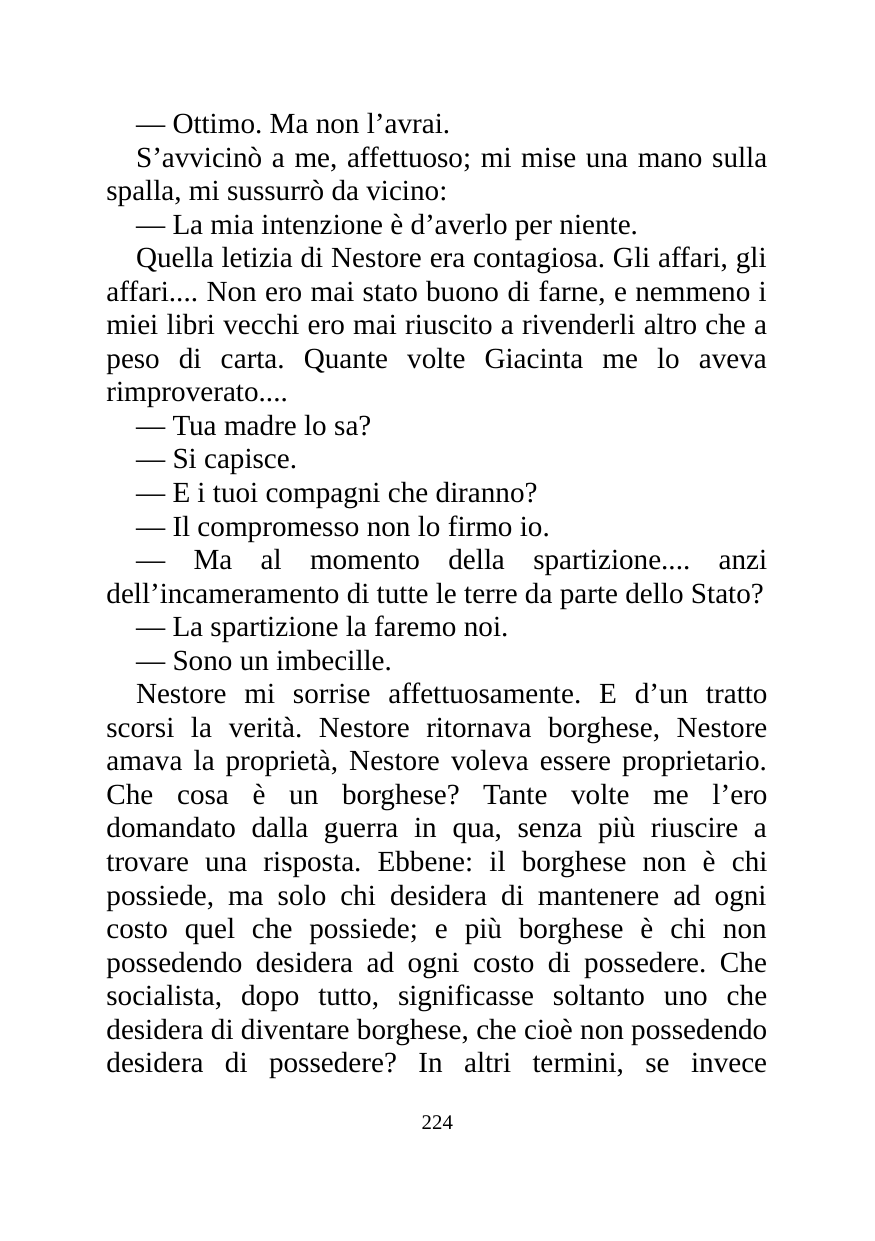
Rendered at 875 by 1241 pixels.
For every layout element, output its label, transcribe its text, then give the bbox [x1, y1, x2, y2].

text S’avvicinò a me, affettuoso; mi mise una mano sulla spalla, mi sussurrò da vicino: [106, 140, 768, 207]
text — Sono un imbecille. [106, 643, 768, 676]
text — Tua madre lo sa? [106, 408, 768, 442]
text — Si capisce. [106, 442, 768, 475]
text Quella letizia di Nestore era contagiosa. Gli affari, gli affari.... Non ero mai stato buono di farne, e nemmeno i miei libri vecchi ero mai riuscito a rivenderli altro che a peso di carta. Quante volte Giacinta me lo aveva rimproverato.... [106, 240, 768, 408]
text Nestore mi sorrise affettuosamente. E d’un tratto scorsi la verità. Nestore ritornava borghese, Nestore amava la proprietà, Nestore voleva essere proprietario. Che cosa è un borghese? Tante volte me l’ero domandato dalla guerra in qua, senza più riuscire a trovare una risposta. Ebbene: il borghese non è chi possiede, ma solo chi desidera di mantenere ad ogni costo quel che possiede; e più borghese è chi non possedendo desidera ad ogni costo di possedere. Che socialista, dopo tutto, significasse soltanto uno che desidera di diventare borghese, che cioè non possedendo desidera di possedere? In altri termini, se invece [106, 676, 768, 1079]
text — Ottimo. Ma non l’avrai. [106, 106, 768, 140]
text — E i tuoi compagni che diranno? [106, 475, 768, 509]
text — La mia intenzione è d’averlo per niente. [106, 207, 768, 240]
text — La spartizione la faremo noi. [106, 609, 768, 643]
text — Ma al momento della spartizione.... anzi dell’incameramento di tutte le terre da parte dello Stato? [106, 542, 768, 609]
text — Il compromesso non lo firmo io. [106, 509, 768, 542]
